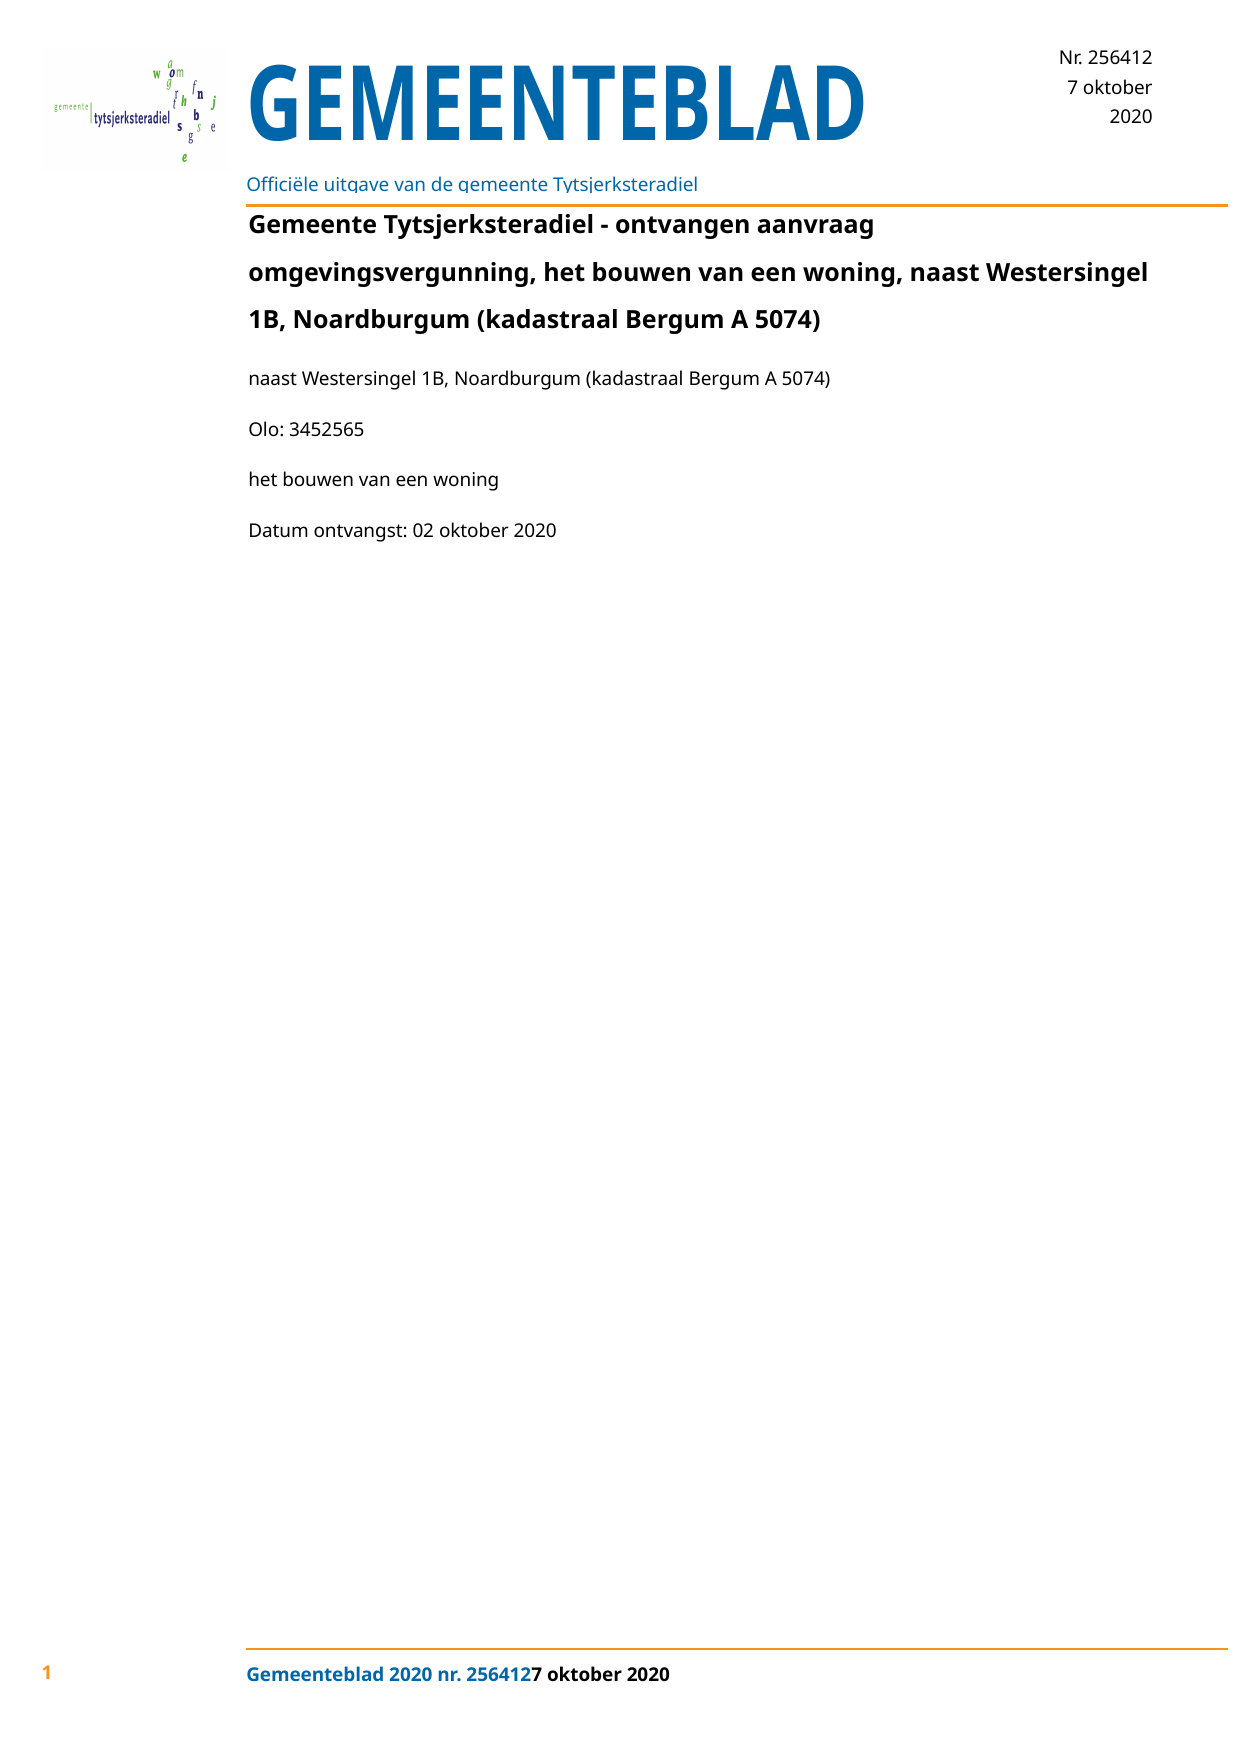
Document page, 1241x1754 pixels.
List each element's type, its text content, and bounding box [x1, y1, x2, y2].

text Gemeente Tytsjerksteradiel - ontvangen aanvraag omgevingsvergunning, het bouwen van een woning, naast Westersingel 1B, Noardburgum (kadastraal Bergum A 5074) [248, 207, 1152, 336]
text het bouwen van een woning [248, 466, 1152, 492]
text naast Westersingel 1B, Noardburgum (kadastraal Bergum A 5074) [248, 366, 1152, 391]
text Olo: 3452565 [248, 416, 1152, 442]
text Datum ontvangst: 02 oktober 2020 [248, 517, 1152, 542]
picture [41, 47, 231, 172]
